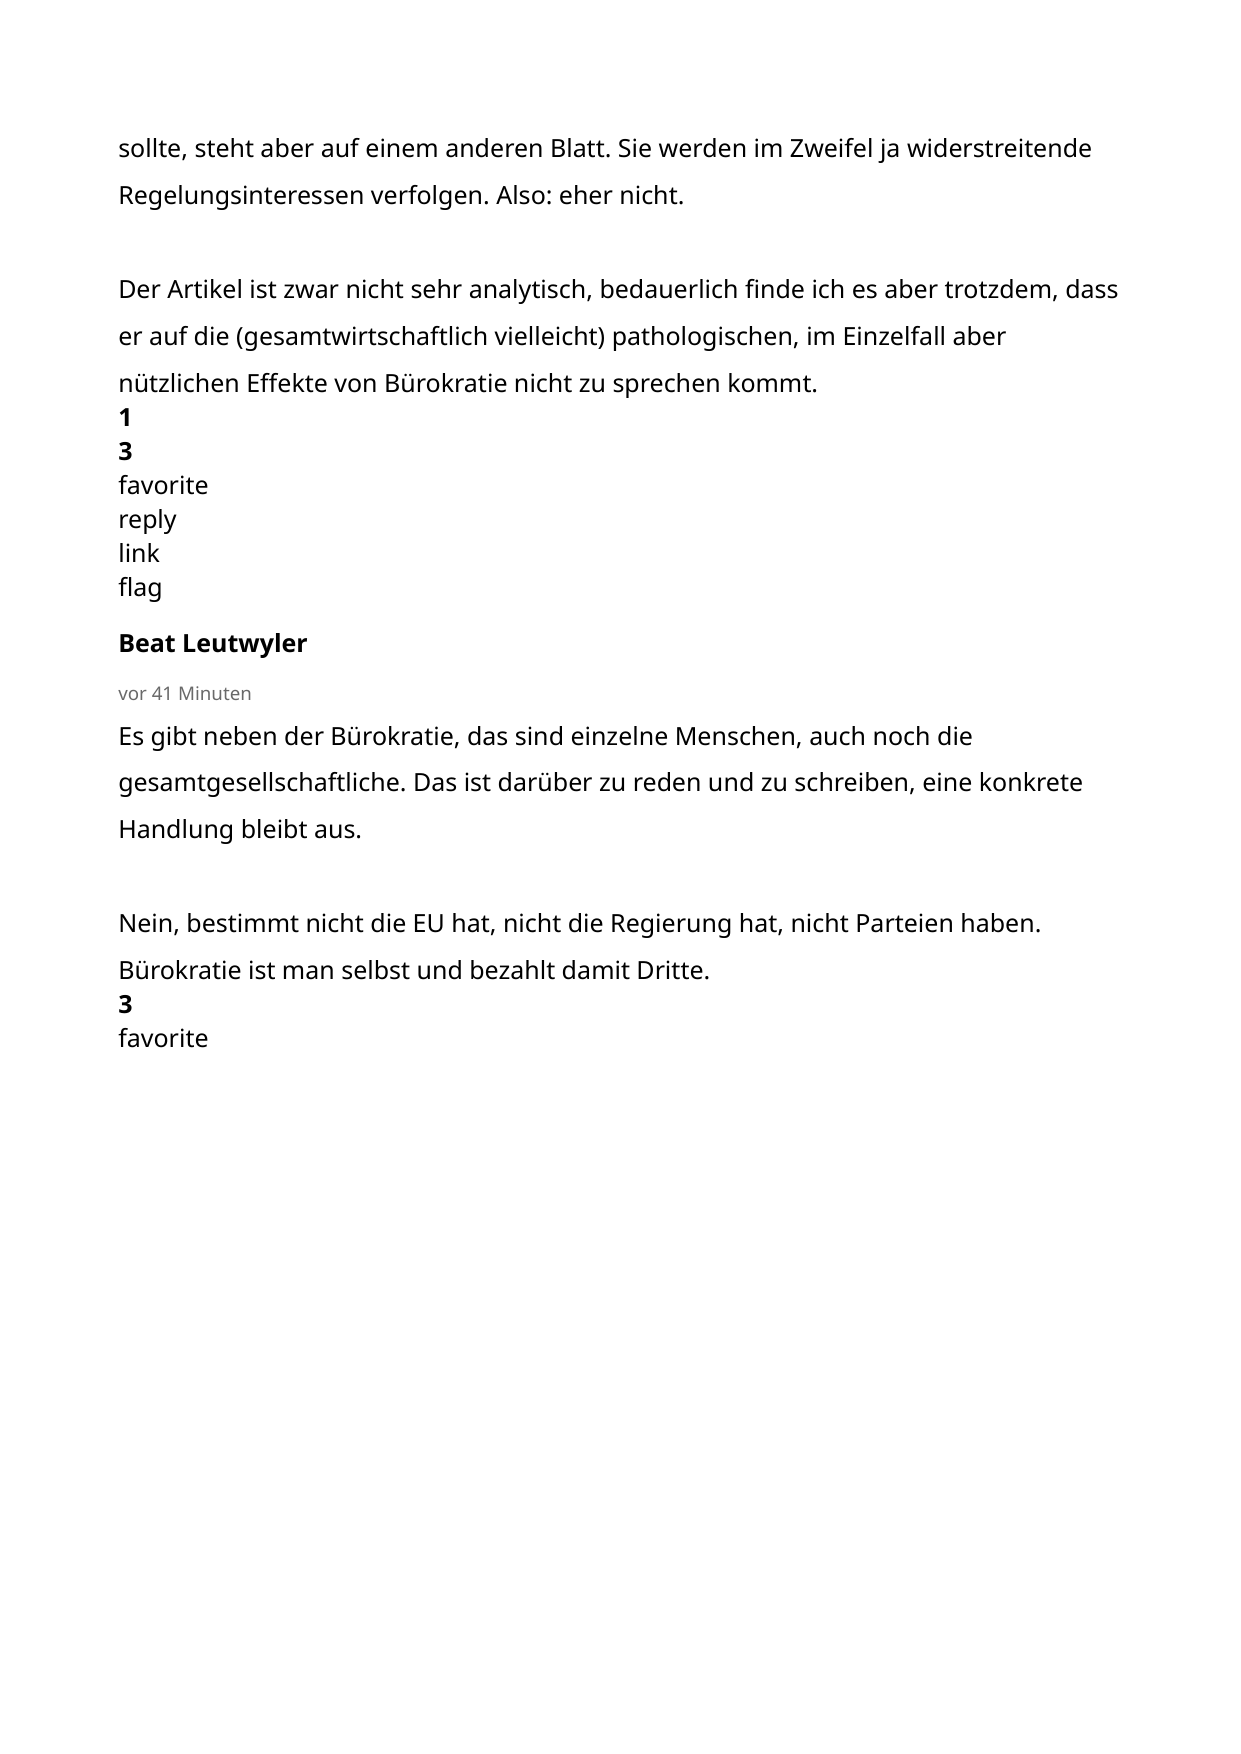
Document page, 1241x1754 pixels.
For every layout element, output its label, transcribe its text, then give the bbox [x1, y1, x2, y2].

text link [118, 536, 1122, 570]
text reply [118, 502, 1122, 536]
text favorite [118, 1021, 1122, 1055]
text favorite [118, 467, 1122, 502]
text sollte, steht aber auf einem anderen Blatt. Sie werden im Zweifel ja widerstreitende Regelungsinteressen verfolgen. Also: eher nicht. Der Artikel ist zwar nicht sehr analytisch, bedauerlich finde ich es aber trotzdem, dass er auf die (gesamtwirtschaftlich vielleicht) pathologischen, im Einzelfall aber nützlichen Effekte von Bürokratie nicht zu sprechen kommt. [118, 118, 1122, 399]
text 3 [118, 987, 1122, 1021]
text Beat Leutwyler [118, 619, 1114, 660]
text vor 41 Minuten [118, 676, 1122, 705]
text flag [118, 570, 1122, 604]
text 1 [118, 399, 1122, 433]
text 3 [118, 433, 1122, 467]
text Es gibt neben der Bürokratie, das sind einzelne Menschen, auch noch die gesamtgesellschaftliche. Das ist darüber zu reden und zu schreiben, eine konkrete Handlung bleibt aus. Nein, bestimmt nicht die EU hat, nicht die Regierung hat, nicht Parteien haben. Bürokratie ist man selbst und bezahlt damit Dritte. [118, 705, 1122, 987]
